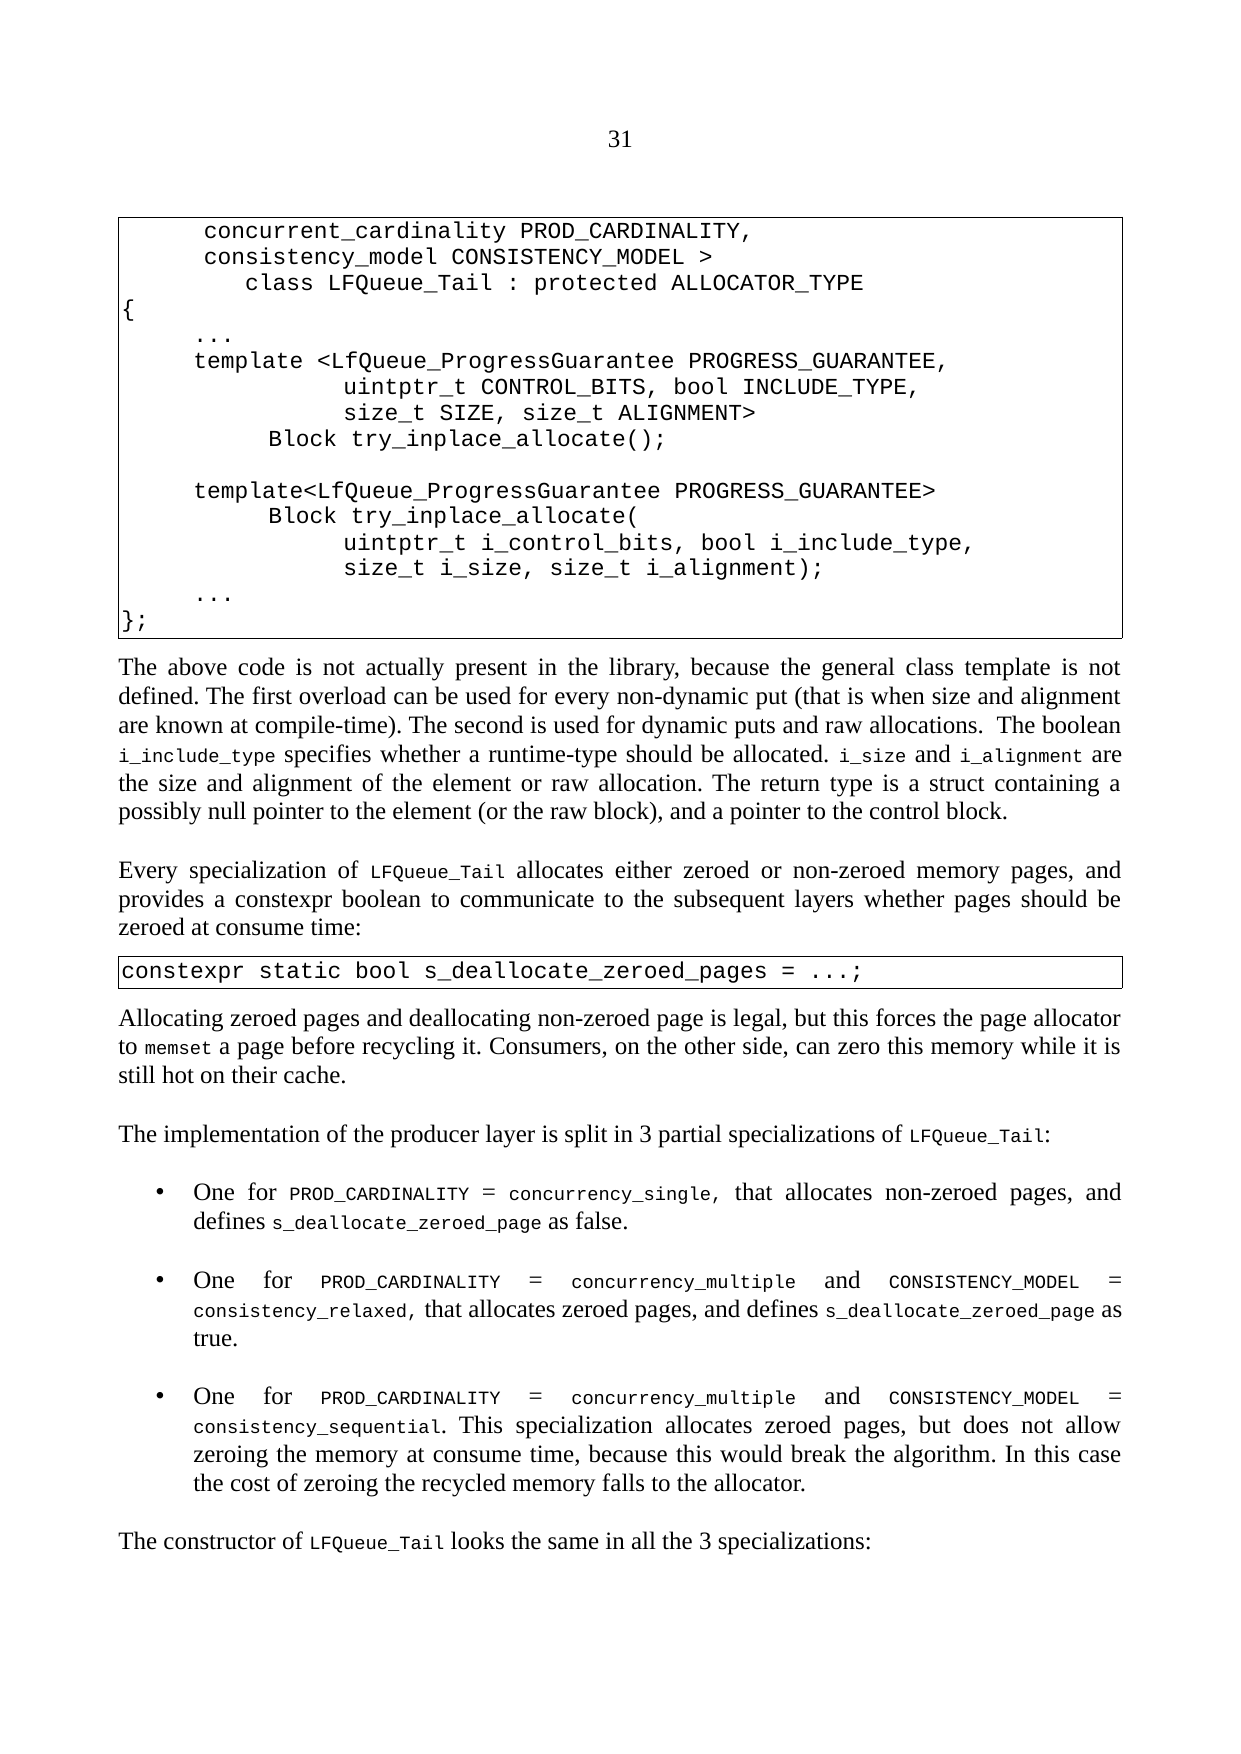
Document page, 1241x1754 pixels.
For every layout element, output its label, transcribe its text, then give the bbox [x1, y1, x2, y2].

text consistency_model CONSISTENCY_MODEL > [119, 242, 1122, 268]
text size_t i_size, size_t i_alignment); [119, 554, 1122, 580]
text Allocating zeroed pages and deallocating non-zeroed page is legal, but this forces the page allocator to memset a page before recycling it. Consumers, on the other side, can zero this memory while it is still hot on their cache. [118, 1003, 1122, 1089]
text The above code is not actually present in the library, because the general class template is not defined. The first overload can be used for every non-dynamic put (that is when size and alignment are known at compile-time). The second is used for dynamic puts and raw allocations. The boolean i_include_type specifies whether a runtime-type should be allocated. i_size and i_alignment are the size and alignment of the element or raw allocation. The return type is a struct containing a possibly null pointer to the element (or the raw block), and a pointer to the control block. [118, 652, 1122, 825]
text { [119, 294, 1122, 320]
text Every specialization of LFQueue_Tail allocates either zeroed or non-zeroed memory pages, and provides a constexpr boolean to communicate to the subsequent layers whether pages should be zeroed at consume time: [118, 855, 1122, 941]
text constexpr static bool s_deallocate_zeroed_pages = ...; [119, 957, 1122, 988]
text concurrent_cardinality PROD_CARDINALITY, [119, 218, 1122, 242]
text size_t SIZE, size_t ALIGNMENT> [119, 398, 1122, 424]
list One for PROD_CARDINALITY = concurrency_single, that allocates non-zeroed pages, and defines s_deallocate_zeroed_page as false. [156, 1177, 1122, 1235]
text Block try_inplace_allocate(); [119, 424, 1122, 453]
text The constructor of LFQueue_Tail looks the same in all the 3 specializations: [118, 1526, 1122, 1555]
text template<LfQueue_ProgressGuarantee PROGRESS_GUARANTEE> [119, 476, 1122, 502]
list One for PROD_CARDINALITY = concurrency_multiple and CONSISTENCY_MODEL = consistency_relaxed, that allocates zeroed pages, and defines s_deallocate_zeroed_page as true. [156, 1265, 1122, 1351]
text Block try_inplace_allocate( [119, 502, 1122, 528]
text The implementation of the producer layer is split in 3 partial specializations of LFQueue_Tail: [118, 1119, 1122, 1148]
text uintptr_t i_control_bits, bool i_include_type, [119, 528, 1122, 554]
text template <LfQueue_ProgressGuarantee PROGRESS_GUARANTEE, [119, 346, 1122, 372]
list One for PROD_CARDINALITY = concurrency_multiple and CONSISTENCY_MODEL = consistency_sequential. This specialization allocates zeroed pages, but does not allow zeroing the memory at consume time, because this would break the algorithm. In this case the cost of zeroing the recycled memory falls to the allocator. [156, 1381, 1122, 1496]
text ... [119, 580, 1122, 606]
text }; [119, 606, 1122, 638]
text class LFQueue_Tail : protected ALLOCATOR_TYPE [119, 268, 1122, 294]
text uintptr_t CONTROL_BITS, bool INCLUDE_TYPE, [119, 372, 1122, 398]
text ... [119, 320, 1122, 346]
